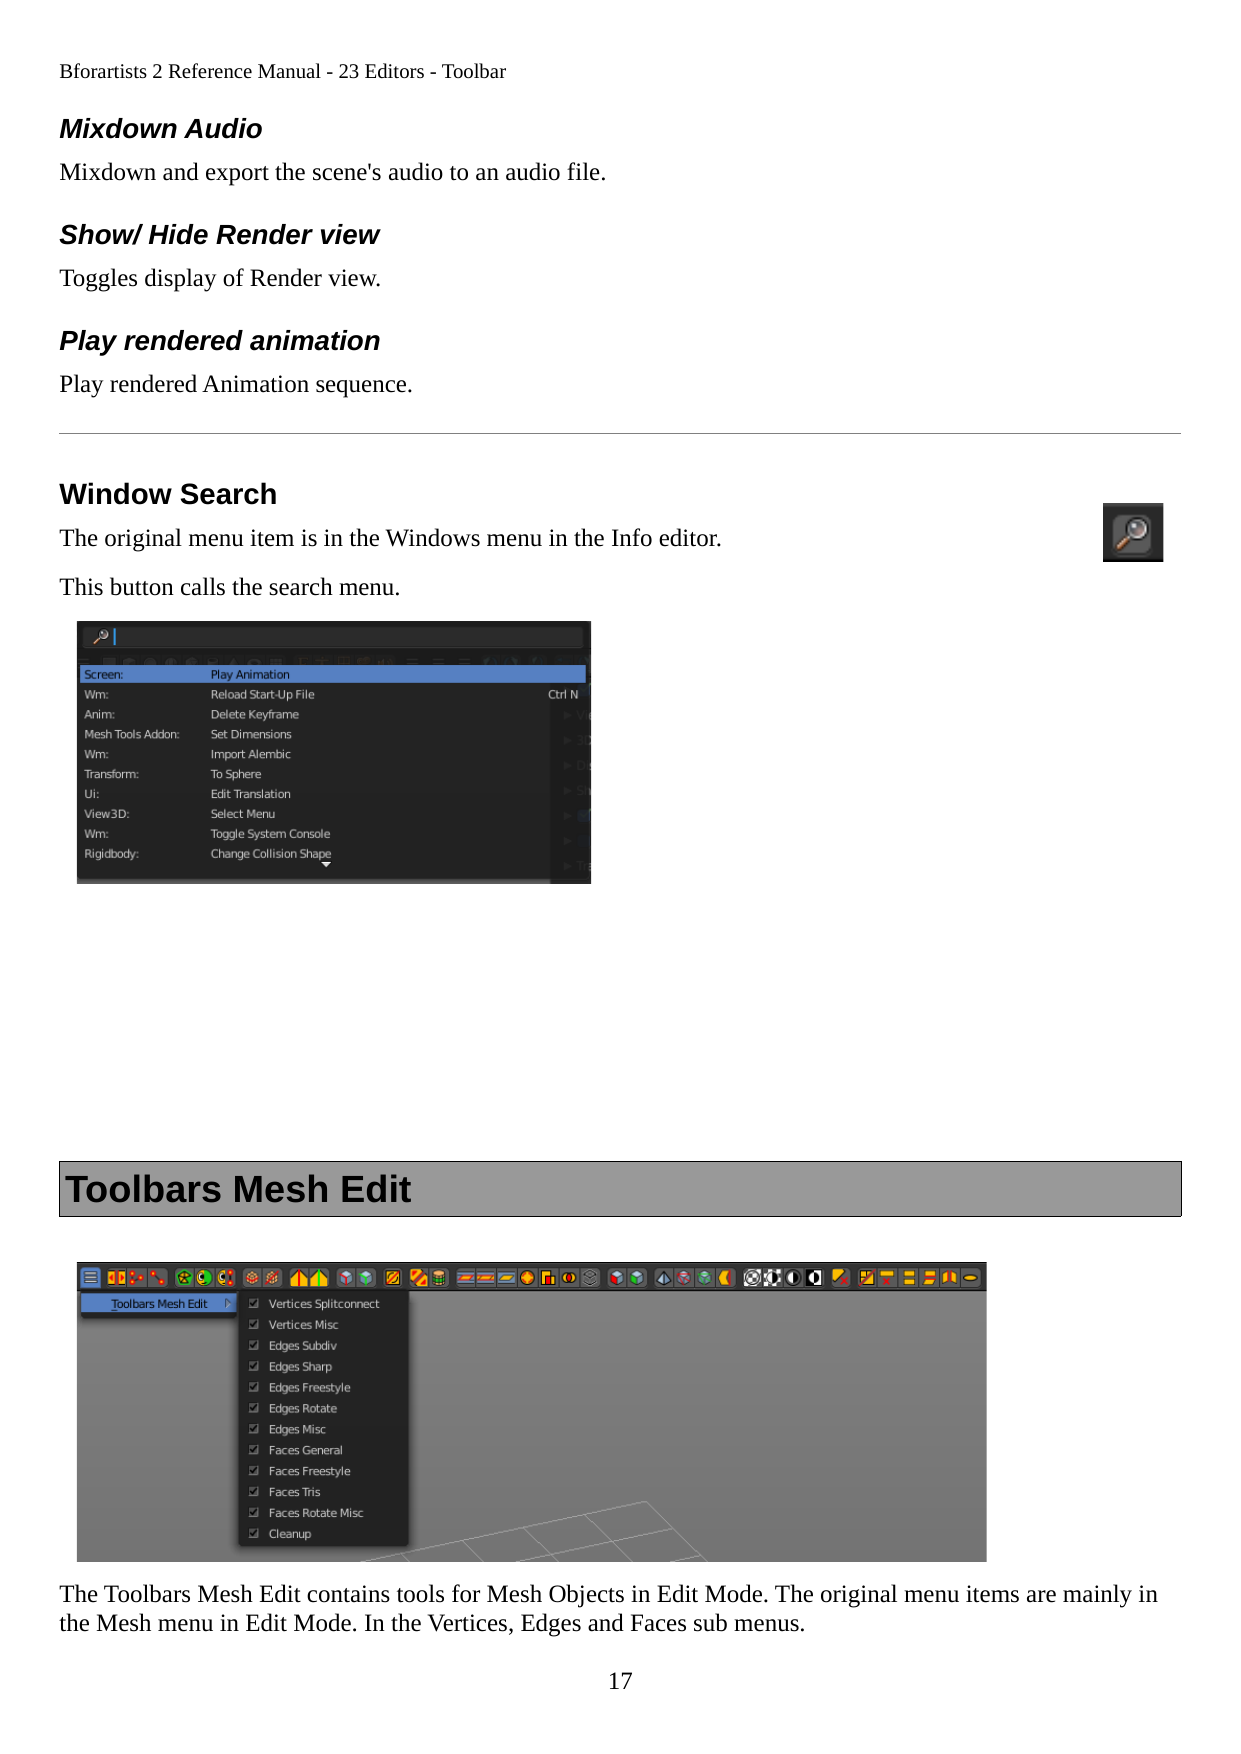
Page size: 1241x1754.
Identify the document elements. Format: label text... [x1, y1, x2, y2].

picture [1103, 503, 1164, 562]
picture [76, 621, 592, 884]
subtitle Mixdown Audio [59, 113, 1181, 144]
table_header Toolbars Mesh Edit [60, 1162, 1181, 1216]
subtitle Show/ Hide Render view [59, 218, 1181, 250]
text Mixdown and export the scene's audio to an audio file. [59, 157, 1181, 186]
text Play rendered Animation sequence. [59, 369, 1181, 398]
subtitle Play rendered animation [59, 324, 1181, 356]
subtitle Window Search [59, 477, 1181, 510]
text The original menu item is in the Windows menu in the Info editor. [59, 523, 1103, 552]
text This button calls the search menu. [59, 572, 1181, 601]
picture [76, 1262, 987, 1562]
text The Toolbars Mesh Edit contains tools for Mesh Objects in Edit Mode. The original menu items are mainly in the Mesh menu in Edit Mode. In the Vertices, Edges and Faces sub menus. [59, 1245, 1181, 1637]
text Toggles display of Render view. [59, 263, 1181, 292]
